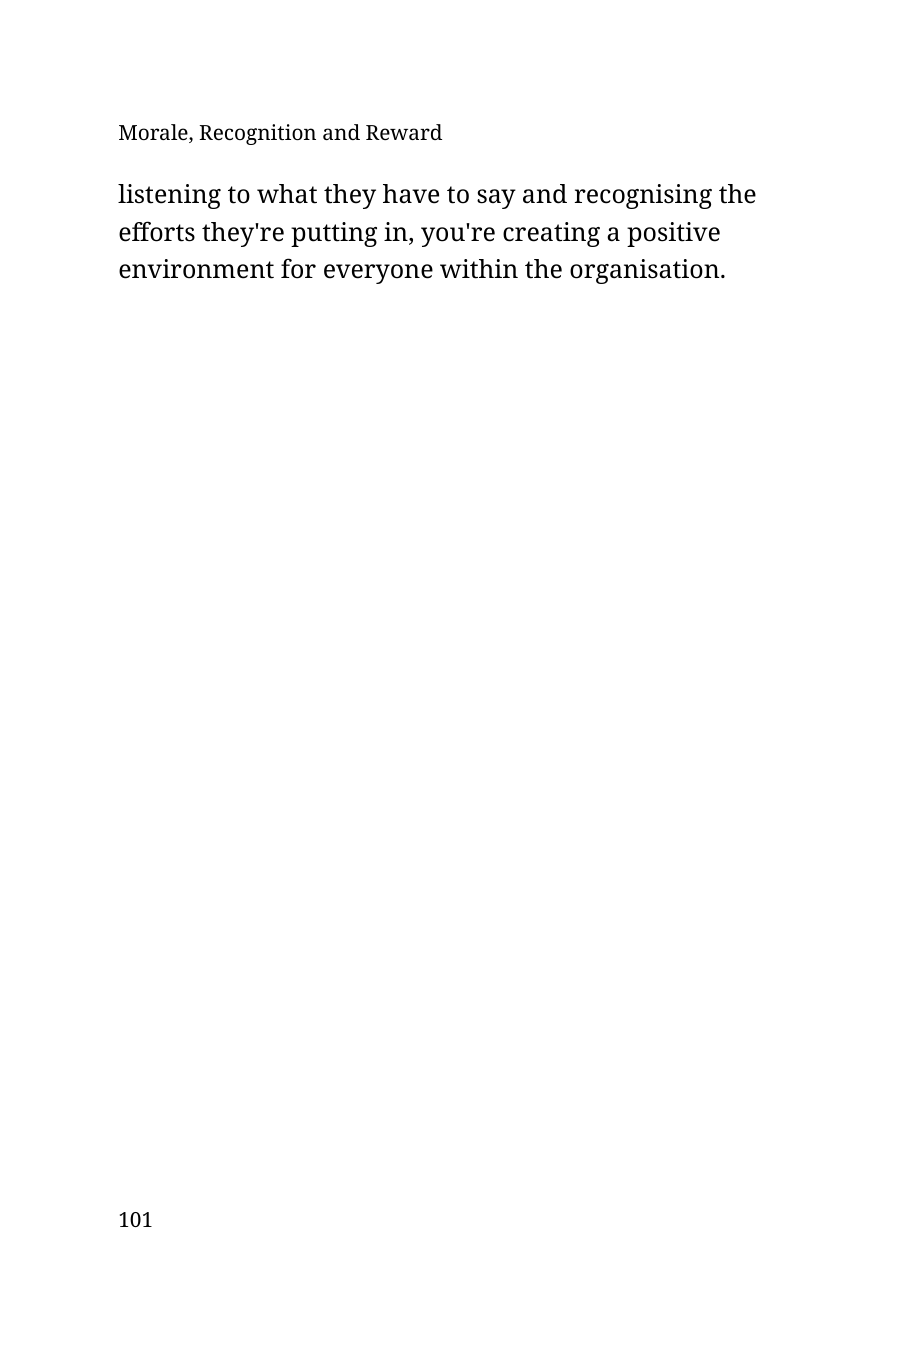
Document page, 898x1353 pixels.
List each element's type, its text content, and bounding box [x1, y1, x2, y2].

text listening to what they have to say and recognising the efforts they're putting in, you're creating a positive environment for everyone within the organisation. [118, 177, 779, 286]
